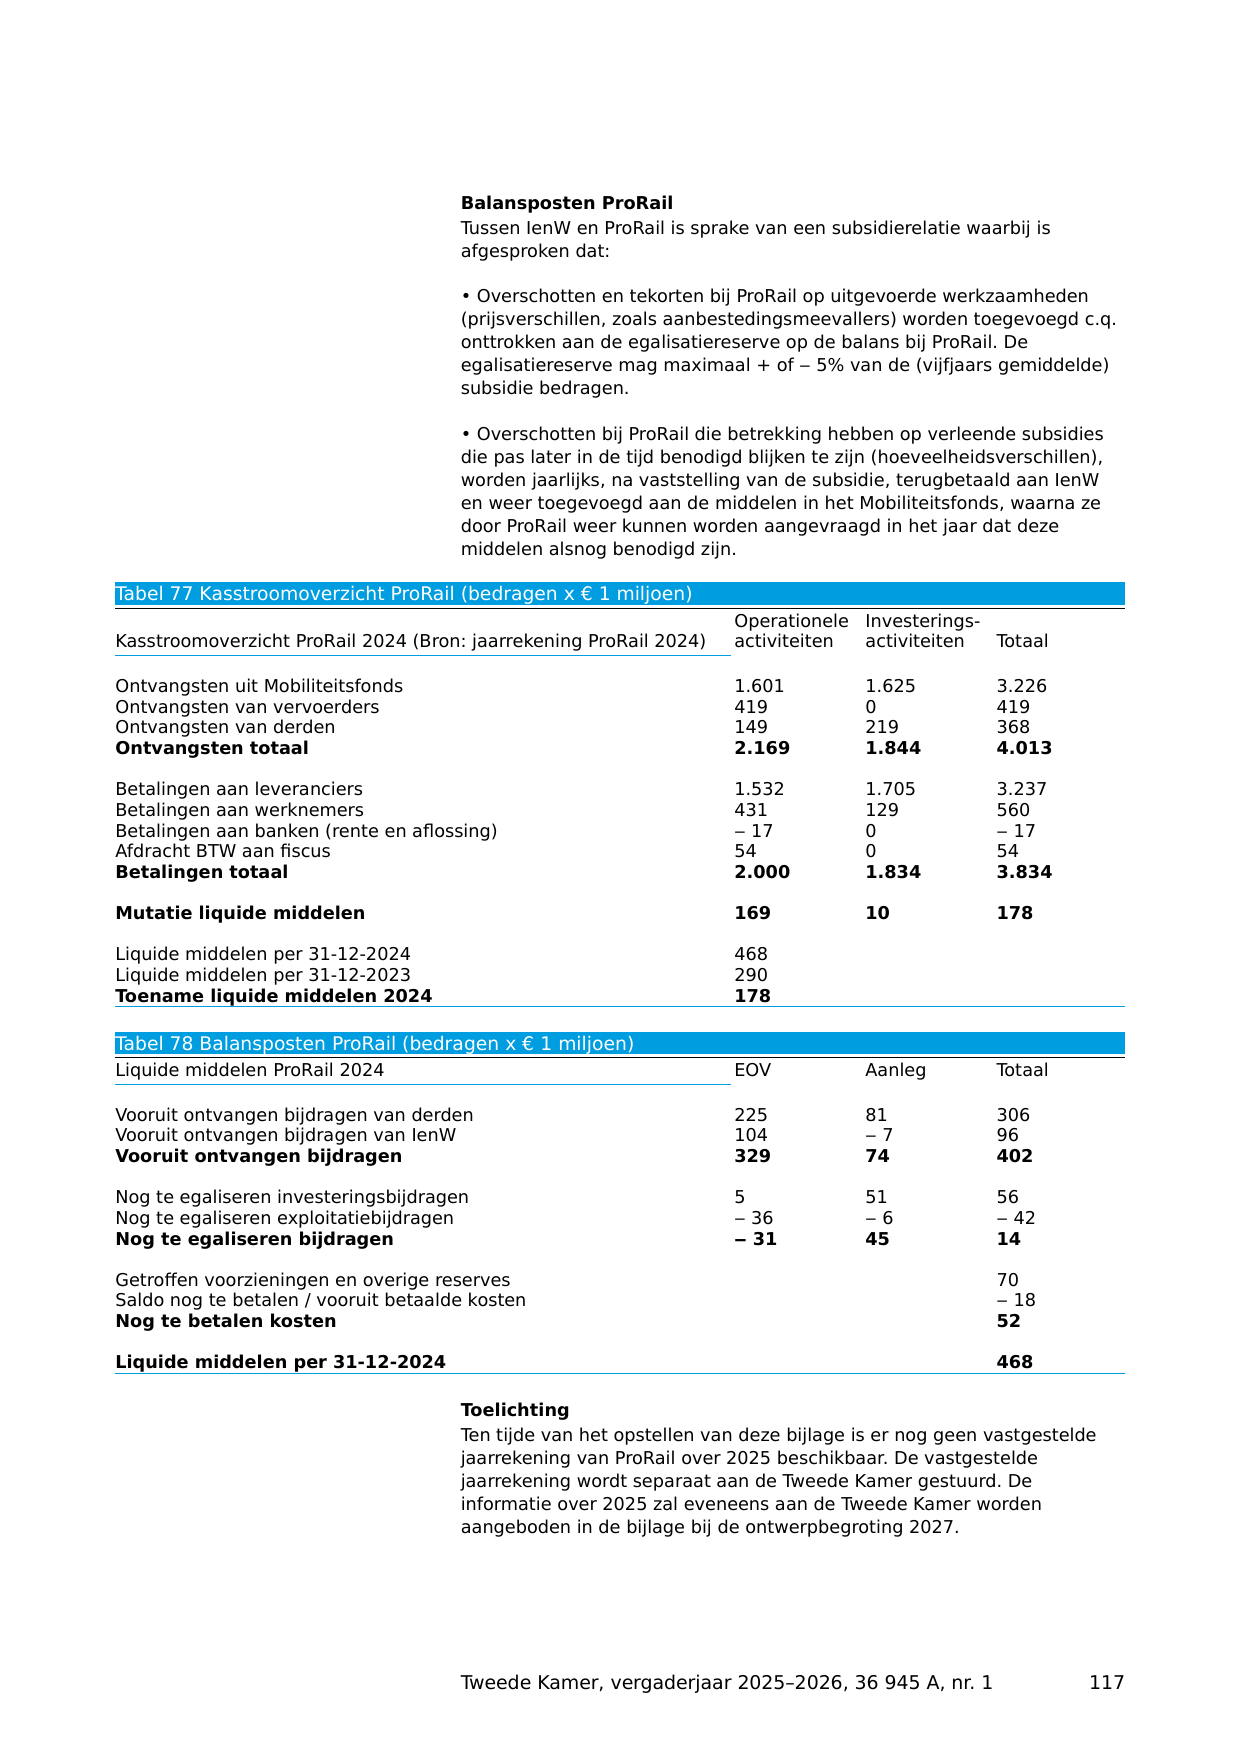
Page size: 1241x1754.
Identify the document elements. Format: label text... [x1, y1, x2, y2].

table_cell Betalingen aan banken (rente en aflossing) [115, 821, 731, 841]
table_cell 169 [731, 903, 862, 924]
table_cell 51 [862, 1187, 993, 1208]
table_cell ‒ 7 [862, 1125, 993, 1146]
table_cell [862, 944, 993, 965]
table_cell [731, 655, 862, 676]
text Tussen IenW en ProRail is sprake van een subsidierelatie waarbij is afgesproken dat: [461, 216, 1125, 262]
table_cell [115, 656, 731, 676]
table_cell 1.601 [731, 676, 862, 697]
table_cell 306 [994, 1105, 1125, 1125]
table_cell 74 [862, 1146, 993, 1167]
table_cell 0 [862, 697, 993, 717]
table_cell [115, 1085, 731, 1105]
table_cell [862, 1084, 993, 1105]
text Ten tijde van het opstellen van deze bijlage is er nog geen vastgestelde jaarrekening van ProRail over 2025 beschikbaar. De vastgestelde jaarrekening wordt separaat aan de Tweede Kamer gestuurd. De informatie over 2025 zal eveneens aan de Tweede Kamer worden aangeboden in de bijlage bij de ontwerpbegroting 2027. [461, 1423, 1125, 1538]
table_cell Liquide middelen per 31-12-2024 [115, 944, 731, 965]
table_cell 1.844 [862, 738, 993, 759]
table_cell 54 [731, 841, 862, 862]
table_cell [731, 1332, 862, 1352]
table_cell [731, 1270, 862, 1290]
table_cell ‒ 18 [994, 1290, 1125, 1311]
table_cell [862, 759, 993, 779]
text • Overschotten bij ProRail die betrekking hebben op verleende subsidies die pas later in de tijd benodigd blijken te zijn (hoeveelheidsverschillen), worden jaarlijks, na vaststelling van de subsidie, terugbetaald aan IenW en weer toegevoegd aan de middelen in het Mobiliteitsfonds, waarna ze door ProRail weer kunnen worden aangevraagd in het jaar dat deze middelen alsnog benodigd zijn. [461, 422, 1125, 559]
table_cell 14 [994, 1229, 1125, 1249]
table_cell [731, 1352, 862, 1373]
table_cell [994, 1167, 1125, 1187]
table_cell [994, 1084, 1125, 1105]
table_cell Operationele activiteiten [731, 609, 862, 655]
table_cell 1.705 [862, 779, 993, 800]
table_cell 178 [731, 986, 862, 1006]
table_cell ‒ 6 [862, 1208, 993, 1228]
table_cell Kasstroomoverzicht ProRail 2024 (Bron: jaarrekening ProRail 2024) [115, 609, 731, 655]
table_cell Ontvangsten uit Mobiliteitsfonds [115, 676, 731, 697]
table_cell 3.237 [994, 779, 1125, 800]
table_cell Liquide middelen per 31-12-2023 [115, 965, 731, 986]
table_cell [862, 1352, 993, 1373]
table_cell Betalingen totaal [115, 862, 731, 882]
table_cell 402 [994, 1146, 1125, 1167]
table_cell 149 [731, 718, 862, 738]
table_cell 4.013 [994, 738, 1125, 759]
table_cell 1.834 [862, 862, 993, 882]
table_cell Toename liquide middelen 2024 [115, 986, 731, 1006]
table_cell EOV [731, 1058, 862, 1084]
table_cell [115, 1167, 731, 1187]
table_cell 329 [731, 1146, 862, 1167]
table_cell 225 [731, 1105, 862, 1125]
table_cell [994, 655, 1125, 676]
table_cell [862, 924, 993, 944]
table_cell [994, 986, 1125, 1006]
table_cell 10 [862, 903, 993, 924]
table_cell [862, 986, 993, 1006]
table_cell 3.226 [994, 676, 1125, 697]
table_cell 45 [862, 1229, 993, 1249]
table_cell 368 [994, 718, 1125, 738]
table_cell 2.000 [731, 862, 862, 882]
table_cell 419 [994, 697, 1125, 717]
table_cell 96 [994, 1125, 1125, 1146]
table_cell Mutatie liquide middelen [115, 903, 731, 924]
table_cell Betalingen aan werknemers [115, 800, 731, 821]
table_cell Vooruit ontvangen bijdragen van derden [115, 1105, 731, 1125]
table_cell [994, 965, 1125, 986]
table_cell [731, 1311, 862, 1332]
table_cell [115, 1249, 731, 1270]
table_cell 0 [862, 821, 993, 841]
table_cell Ontvangsten van vervoerders [115, 697, 731, 717]
table_cell 290 [731, 965, 862, 986]
table_cell [862, 1270, 993, 1290]
table_cell 1.625 [862, 676, 993, 697]
table_cell Betalingen aan leveranciers [115, 779, 731, 800]
table_cell ‒ 17 [994, 821, 1125, 841]
table_cell ‒ 36 [731, 1208, 862, 1228]
table_cell Totaal [994, 1058, 1125, 1084]
table_cell 560 [994, 800, 1125, 821]
table_cell [731, 1167, 862, 1187]
table_cell 1.532 [731, 779, 862, 800]
table_cell [731, 1249, 862, 1270]
table_cell Liquide middelen ProRail 2024 [115, 1058, 731, 1084]
table_cell Vooruit ontvangen bijdragen [115, 1146, 731, 1167]
table_cell 52 [994, 1311, 1125, 1332]
table_cell 129 [862, 800, 993, 821]
table_cell [862, 1311, 993, 1332]
table_cell 468 [731, 944, 862, 965]
table_cell [994, 883, 1125, 903]
table_cell [731, 883, 862, 903]
table_cell [862, 1290, 993, 1311]
table_cell 70 [994, 1270, 1125, 1290]
table_cell Ontvangsten totaal [115, 738, 731, 759]
table_cell [731, 1084, 862, 1105]
table_cell [862, 883, 993, 903]
table_cell [994, 759, 1125, 779]
table_cell Saldo nog te betalen / vooruit betaalde kosten [115, 1290, 731, 1311]
table_cell [731, 759, 862, 779]
table_cell 54 [994, 841, 1125, 862]
table_cell [862, 1167, 993, 1187]
table_cell [731, 924, 862, 944]
table_cell 2.169 [731, 738, 862, 759]
table_cell [994, 1249, 1125, 1270]
table_cell Liquide middelen per 31-12-2024 [115, 1352, 731, 1373]
table_cell [862, 1332, 993, 1352]
table_cell Nog te egaliseren bijdragen [115, 1229, 731, 1249]
table_cell 3.834 [994, 862, 1125, 882]
table_cell [994, 1332, 1125, 1352]
table_cell Investerings-activiteiten [862, 609, 993, 655]
table_cell [731, 1290, 862, 1311]
table_cell 5 [731, 1187, 862, 1208]
table_cell Ontvangsten van derden [115, 718, 731, 738]
table_cell Aanleg [862, 1058, 993, 1084]
table_cell [115, 883, 731, 903]
table_cell 178 [994, 903, 1125, 924]
table_cell [994, 944, 1125, 965]
table_cell [994, 924, 1125, 944]
table_cell 219 [862, 718, 993, 738]
table_cell [862, 655, 993, 676]
text • Overschotten en tekorten bij ProRail op uitgevoerde werkzaamheden (prijsverschillen, zoals aanbestedingsmeevallers) worden toegevoegd c.q. onttrokken aan de egalisatiereserve op de balans bij ProRail. De egalisatiereserve mag maximaal + of ‒ 5% van de (vijfjaars gemiddelde) subsidie bedragen. [461, 284, 1125, 399]
table_cell 81 [862, 1105, 993, 1125]
table_cell 431 [731, 800, 862, 821]
table_cell 56 [994, 1187, 1125, 1208]
text Toelichting [461, 1398, 1125, 1421]
table_cell [115, 759, 731, 779]
table_cell [862, 1249, 993, 1270]
table_cell Nog te egaliseren investeringsbijdragen [115, 1187, 731, 1208]
table_cell [115, 1332, 731, 1352]
table_cell Nog te betalen kosten [115, 1311, 731, 1332]
table_cell Totaal [994, 609, 1125, 655]
table_cell Getroffen voorzieningen en overige reserves [115, 1270, 731, 1290]
table_cell [862, 965, 993, 986]
table_cell ‒ 31 [731, 1229, 862, 1249]
table_cell 468 [994, 1352, 1125, 1373]
table_cell Vooruit ontvangen bijdragen van IenW [115, 1125, 731, 1146]
text Balansposten ProRail [461, 191, 1125, 214]
table_cell 0 [862, 841, 993, 862]
table_cell ‒ 42 [994, 1208, 1125, 1228]
table_cell Nog te egaliseren exploitatiebijdragen [115, 1208, 731, 1228]
table_cell Afdracht BTW aan fiscus [115, 841, 731, 862]
table_cell 104 [731, 1125, 862, 1146]
table_cell ‒ 17 [731, 821, 862, 841]
table_cell 419 [731, 697, 862, 717]
table_cell [115, 924, 731, 944]
